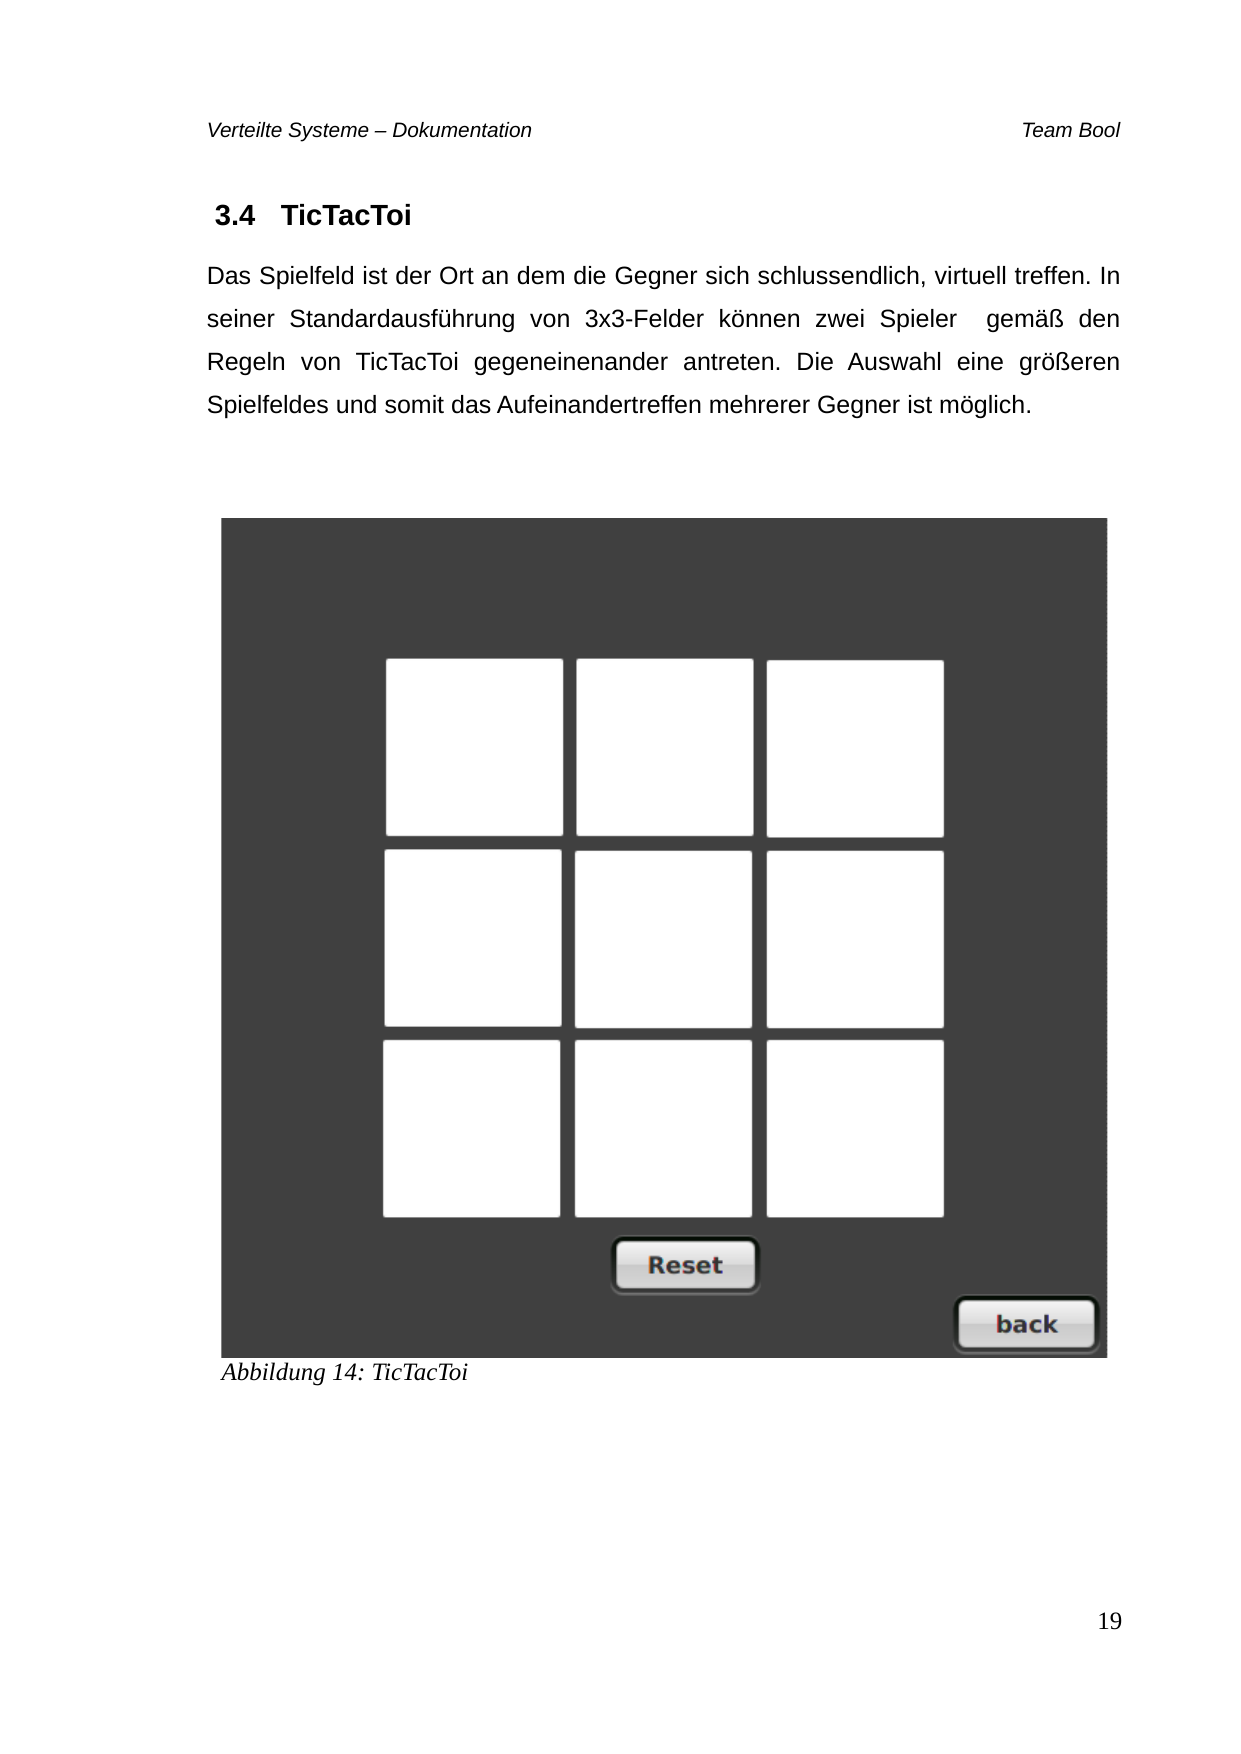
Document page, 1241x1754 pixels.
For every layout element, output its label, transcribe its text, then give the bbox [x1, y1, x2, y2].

subtitle TicTacToi [207, 198, 1122, 231]
text Abbildung 14: TicTacToi [221, 1358, 1107, 1386]
text Das Spielfeld ist der Ort an dem die Gegner sich schlussendlich, virtuell treffen. In seiner Standardausführung von 3x3-Felder können zwei Spieler gemäß den Regeln von TicTacToi gegeneinenander antreten. Die Auswahl eine größeren Spielfeldes und somit das Aufeinandertreffen mehrerer Gegner ist möglich. [207, 261, 1122, 419]
picture [221, 518, 1108, 1358]
